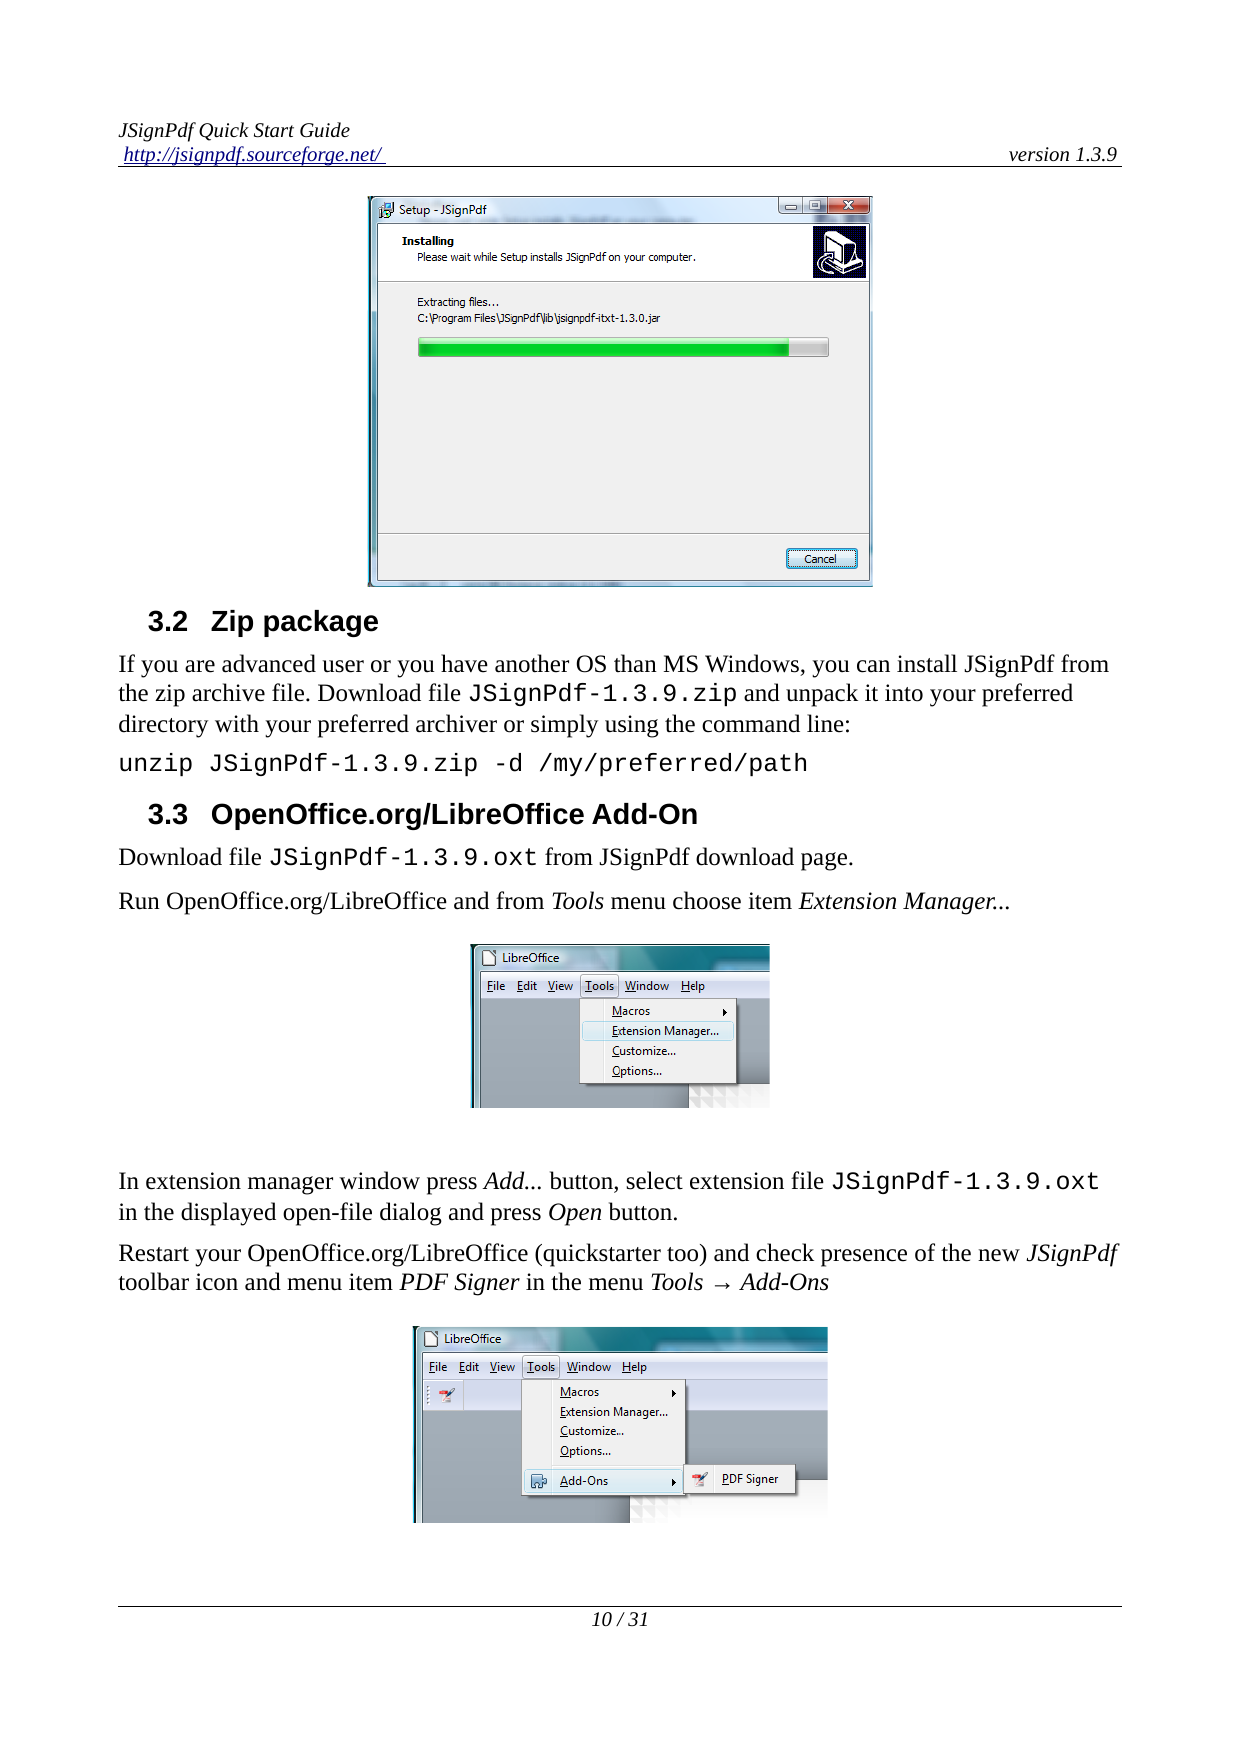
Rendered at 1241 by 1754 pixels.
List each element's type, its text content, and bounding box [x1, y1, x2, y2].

picture [470, 944, 770, 1108]
picture [412, 1326, 828, 1523]
text unzip JSignPdf-1.3.9.zip -d /my/preferred/path [118, 750, 1122, 779]
text Restart your OpenOffice.org/LibreOffice (quickstarter too) and check presence of the new JSignPdf toolbar icon and menu item PDF Signer in the menu Tools → Add-Ons [118, 1238, 1122, 1296]
text Run OpenOffice.org/LibreOffice and from Tools menu choose item Extension Manager... [118, 886, 1122, 914]
subtitle OpenOffice.org/LibreOffice Add-On [148, 797, 1116, 831]
subtitle Zip package [148, 587, 1116, 638]
text In extension manager window press Add... button, select extension file JSignPdf-1.3.9.oxt in the displayed open-file dialog and press Open button. [118, 1166, 1122, 1226]
text Download file JSignPdf-1.3.9.oxt from JSignPdf download page. [118, 842, 1122, 873]
picture [367, 196, 873, 587]
text If you are advanced user or you have another OS than MS Windows, you can install JSignPdf from the zip archive file. Download file JSignPdf-1.3.9.zip and unpack it into your preferred directory with your preferred archiver or simply using the command line: [118, 649, 1122, 738]
